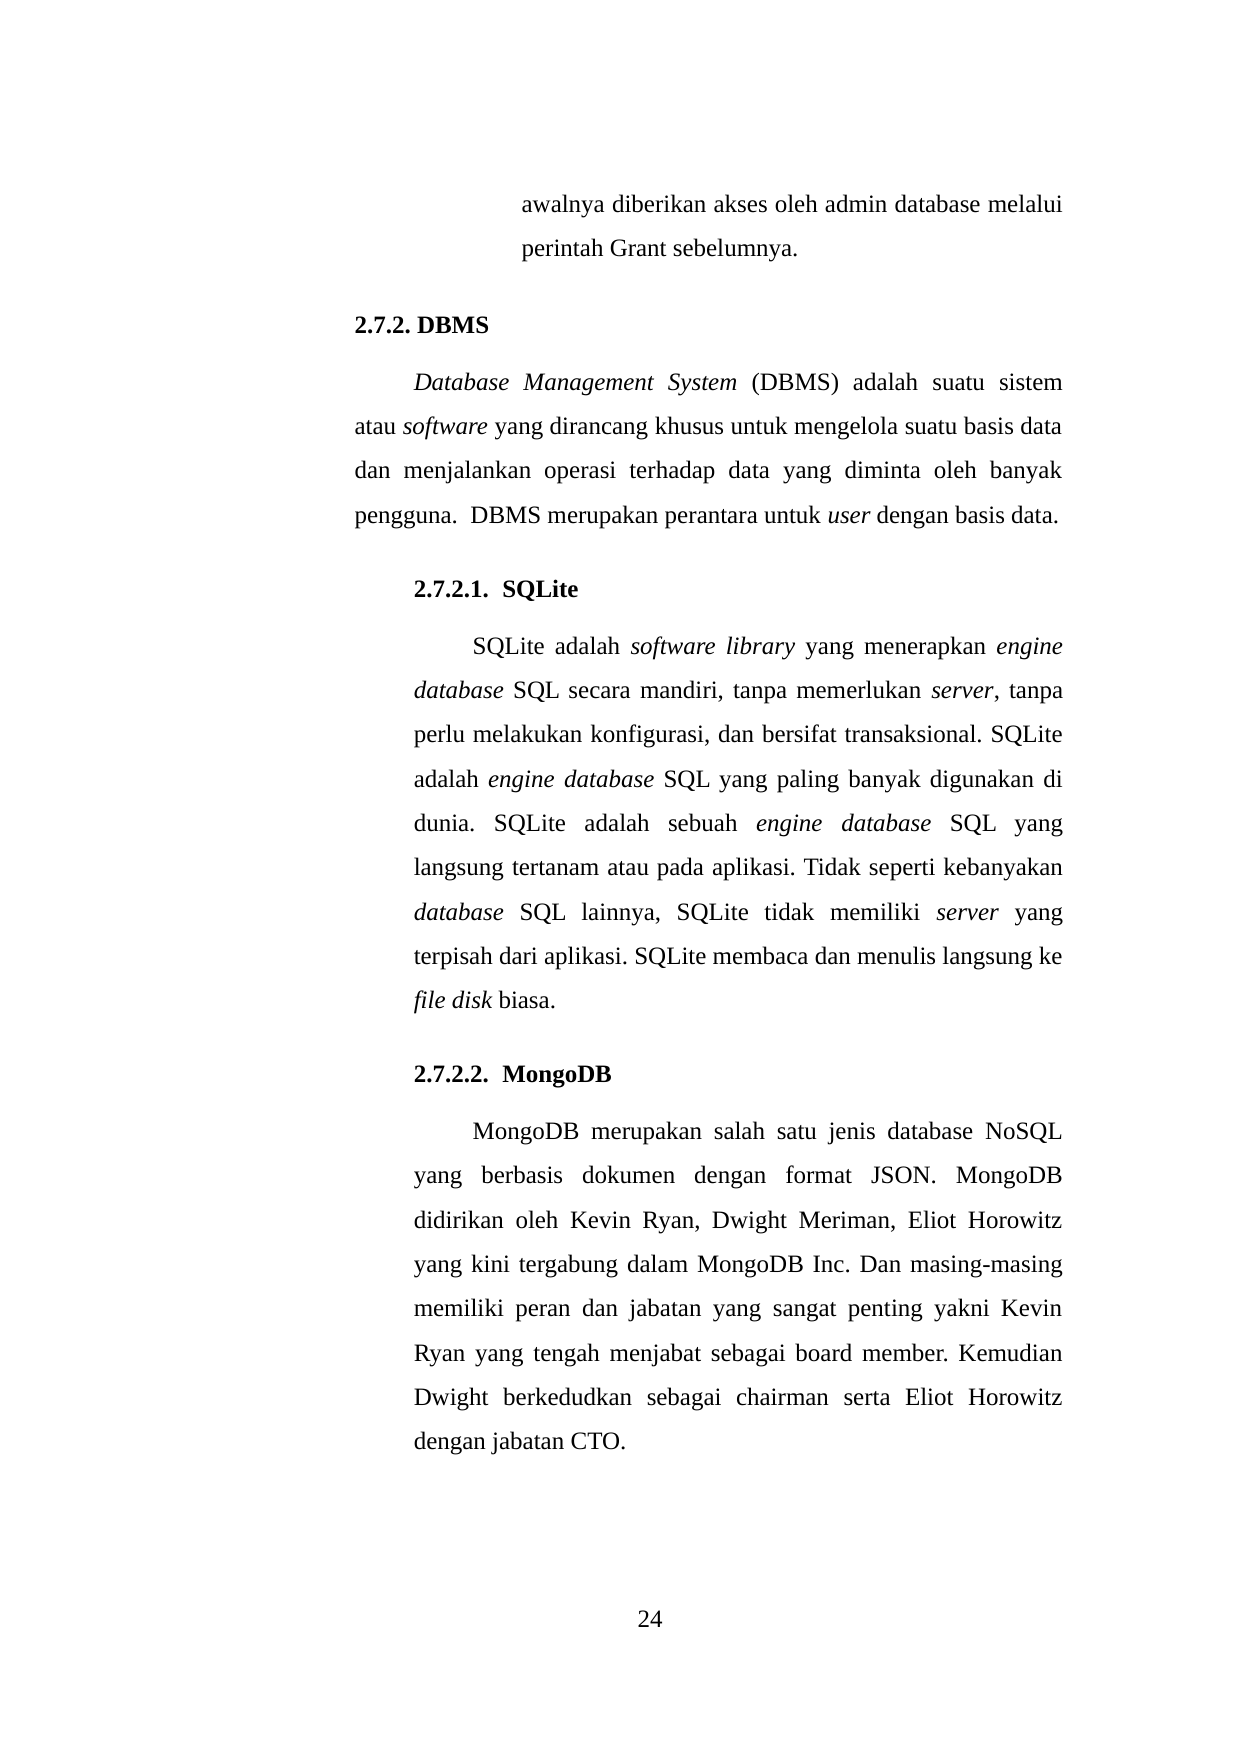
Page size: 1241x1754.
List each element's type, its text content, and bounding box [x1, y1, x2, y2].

subtitle SQLite [413, 562, 1063, 606]
text Database Management System (DBMS) adalah suatu sistem atau software yang dirancang khusus untuk mengelola suatu basis data dan menjalankan operasi terhadap data yang diminta oleh banyak pengguna. DBMS merupakan perantara untuk user dengan basis data. [354, 355, 1063, 532]
text SQLite adalah software library yang menerapkan engine database SQL secara mandiri, tanpa memerlukan server, tanpa perlu melakukan konfigurasi, dan bersifat transaksional. SQLite adalah engine database SQL yang paling banyak digunakan di dunia. SQLite adalah sebuah engine database SQL yang langsung tertanam atau pada aplikasi. Tidak seperti kebanyakan database SQL lainnya, SQLite tidak memiliki server yang terpisah dari aplikasi. SQLite membaca dan menulis langsung ke file disk biasa. [413, 619, 1063, 1017]
list awalnya diberikan akses oleh admin database melalui perintah Grant sebelumnya. [480, 177, 1063, 266]
subtitle MongoDB [413, 1047, 1063, 1092]
text MongoDB merupakan salah satu jenis database NoSQL yang berbasis dokumen dengan format JSON. MongoDB didirikan oleh Kevin Ryan, Dwight Meriman, Eliot Horowitz yang kini tergabung dalam MongoDB Inc. Dan masing-masing memiliki peran dan jabatan yang sangat penting yakni Kevin Ryan yang tengah menjabat sebagai board member. Kemudian Dwight berkedudkan sebagai chairman serta Eliot Horowitz dengan jabatan CTO. [413, 1104, 1063, 1458]
subtitle DBMS [354, 298, 1063, 342]
